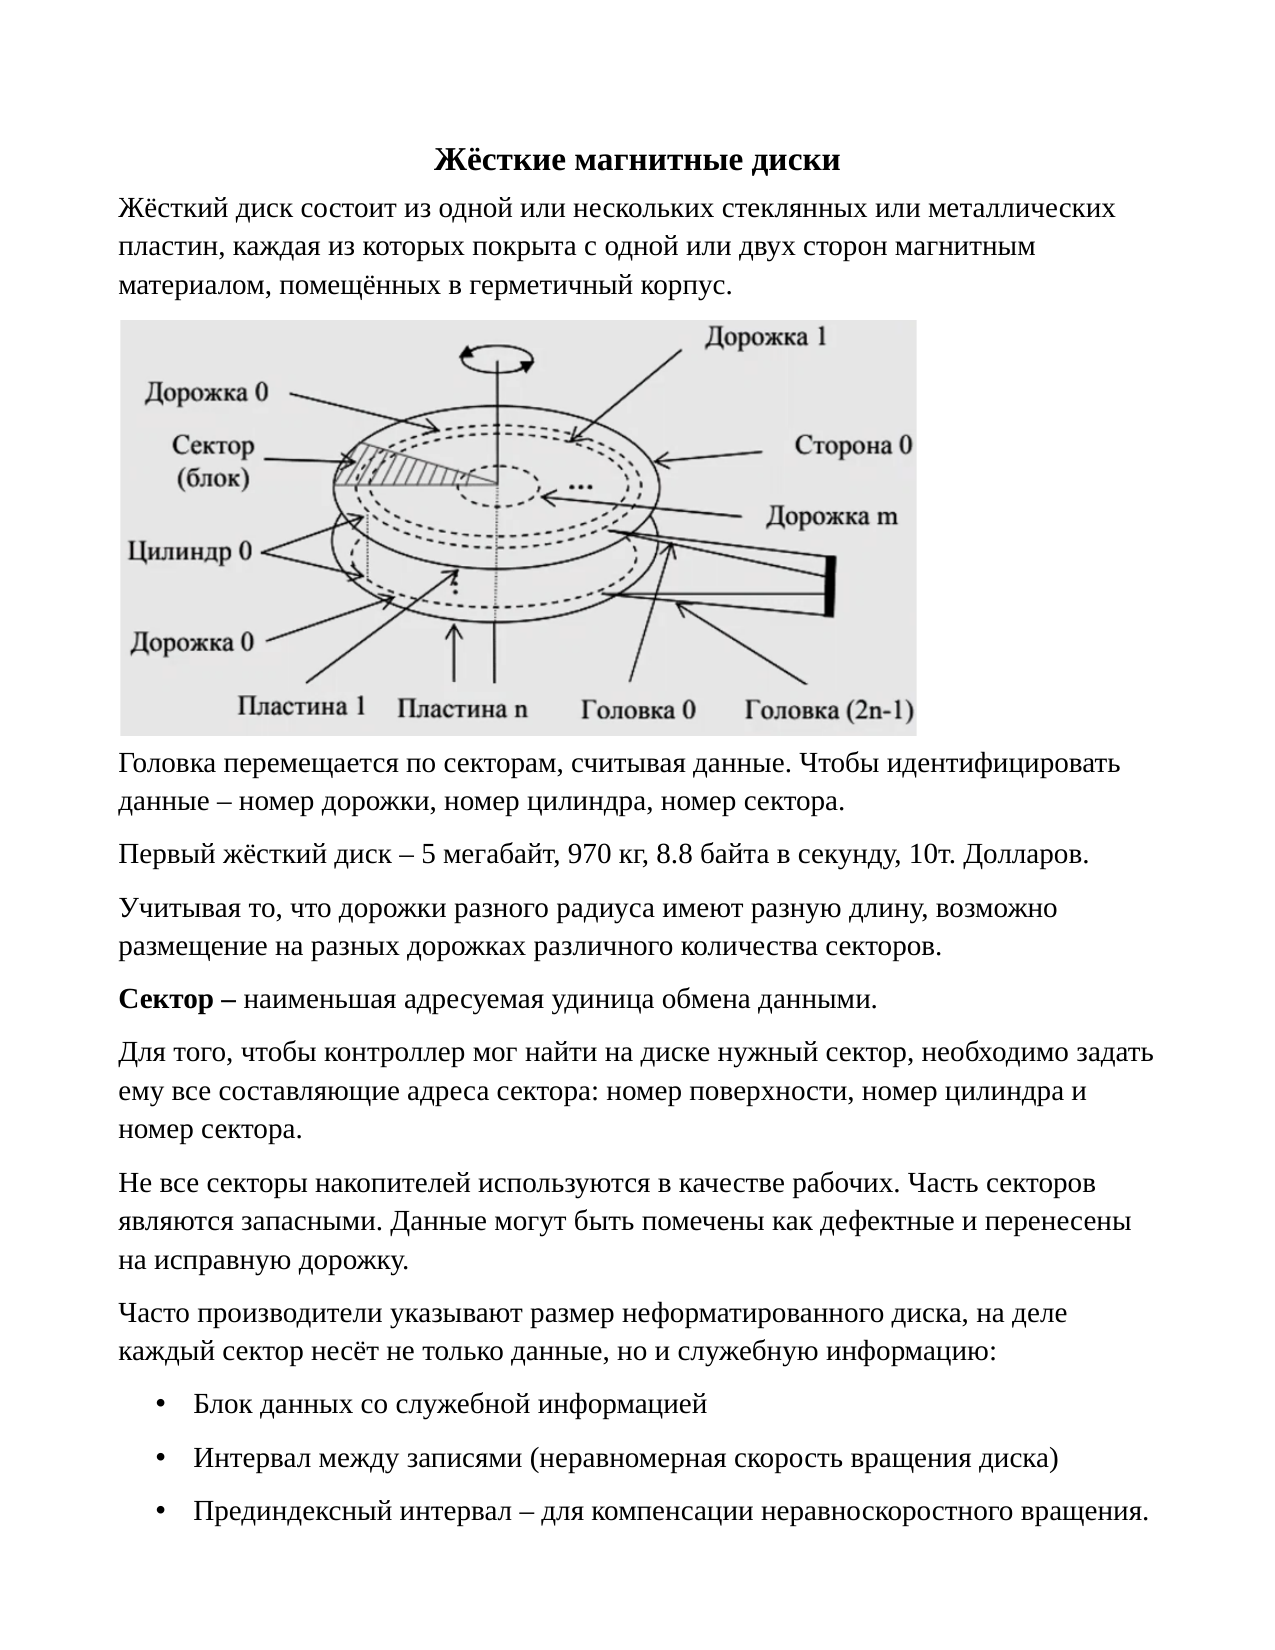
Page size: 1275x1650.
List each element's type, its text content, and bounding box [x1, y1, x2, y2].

text Не все секторы накопителей используются в качестве рабочих. Часть секторов являются запасными. Данные могут быть помечены как дефектные и перенесены на исправную дорожку. [118, 1165, 1157, 1275]
text Для того, чтобы контроллер мог найти на диске нужный сектор, необходимо задать ему все составляющие адреса сектора: номер поверхности, номер цилиндра и номер сектора. [118, 1034, 1157, 1145]
text Головка перемещается по секторам, считывая данные. Чтобы идентифицировать данные – номер дорожки, номер цилиндра, номер сектора. [118, 745, 1157, 817]
text Жёсткий диск состоит из одной или нескольких стеклянных или металлических пластин, каждая из которых покрыта с одной или двух сторон магнитным материалом, помещённых в герметичный корпус. [118, 190, 1157, 300]
picture [120, 320, 917, 736]
text Учитывая то, что дорожки разного радиуса имеют разную длину, возможно размещение на разных дорожках различного количества секторов. [118, 890, 1157, 962]
text Часто производители указывают размер неформатированного диска, на деле каждый сектор несёт не только данные, но и служебную информацию: [118, 1295, 1157, 1367]
list Интервал между записями (неравномерная скорость вращения диска) [156, 1440, 1157, 1473]
text Первый жёсткий диск – 5 мегабайт, 970 кг, 8.8 байта в секунду, 10т. Долларов. [118, 837, 1157, 870]
list Прединдексный интервал – для компенсации неравноскоростного вращения. [156, 1493, 1157, 1527]
list Блок данных со служебной информацией [156, 1387, 1157, 1420]
text Сектор – наименьшая адресуемая удиница обмена данными. [118, 981, 1157, 1015]
subtitle Жёсткие магнитные диски [118, 139, 1157, 177]
